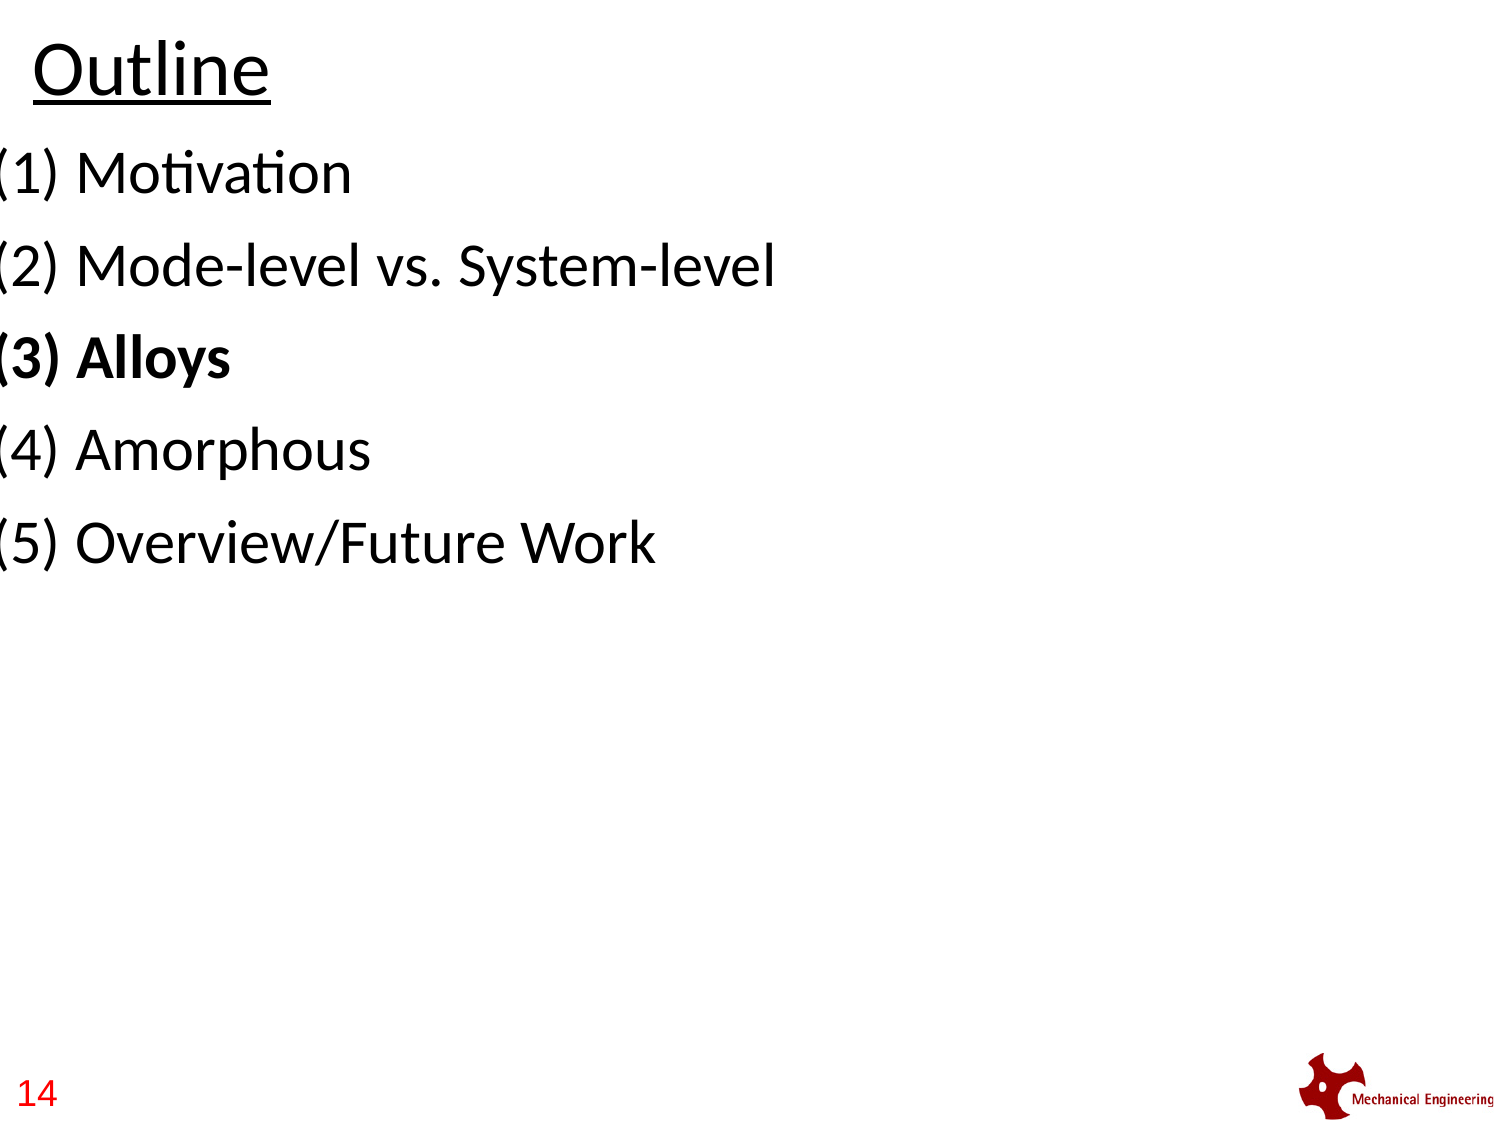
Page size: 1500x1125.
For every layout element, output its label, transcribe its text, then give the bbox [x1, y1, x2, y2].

list Motivation Mode-level vs. System-level Alloys Amorphous Overview/Future Work [0, 146, 1441, 1021]
picture [1298, 1053, 1494, 1120]
title Outline [18, 24, 1368, 127]
